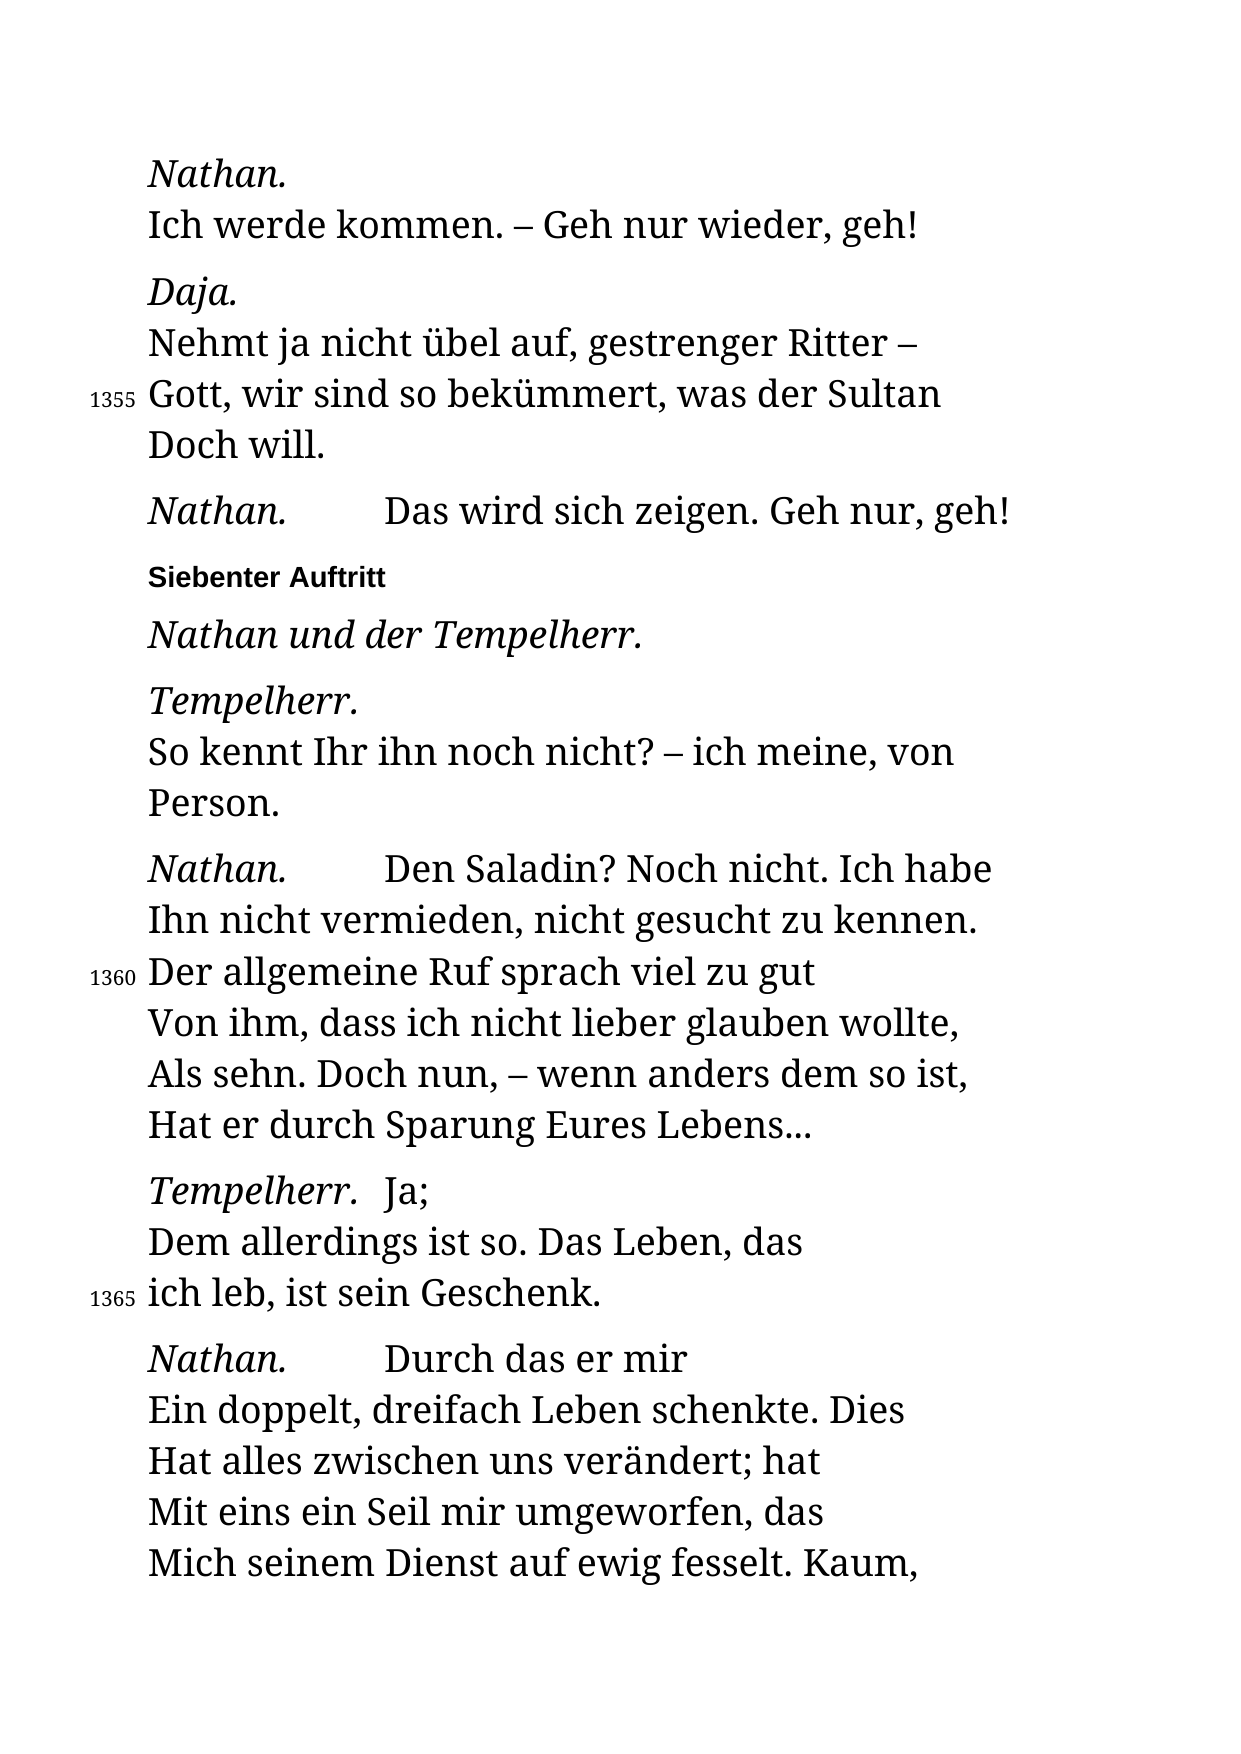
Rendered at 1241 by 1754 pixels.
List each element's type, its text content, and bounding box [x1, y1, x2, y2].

subtitle Siebenter Auftritt [148, 560, 1092, 593]
text So kennt Ihr ihn noch nicht? – ich meine, von [148, 726, 1092, 777]
text Mit eins ein Seil mir umgeworfen, das [148, 1485, 1092, 1536]
text Dem allerdings ist so. Das Leben, das [148, 1215, 1092, 1266]
text Ich werde kommen. – Geh nur wieder, geh! [148, 199, 1092, 250]
text Der allgemeine Ruf sprach viel zu gut [148, 945, 1092, 996]
text Nathan und der Tempelherr. [148, 608, 1092, 659]
text Ein doppelt, dreifach Leben schenkte. Dies [148, 1383, 1092, 1434]
text Tempelherr. [148, 674, 1092, 726]
text Nathan. Durch das er mir [148, 1332, 1092, 1383]
text Nathan. Den Saladin? Noch nicht. Ich habe [148, 843, 1092, 894]
text Tempelherr. Ja; [148, 1164, 1092, 1215]
text Person. [148, 777, 1092, 828]
text Doch will. [148, 418, 1092, 469]
text Mich seinem Dienst auf ewig fesselt. Kaum, [148, 1536, 1092, 1587]
text Nehmt ja nicht übel auf, gestrenger Ritter – [148, 316, 1092, 367]
text ich leb, ist sein Geschenk. [148, 1266, 1092, 1317]
text Als sehn. Doch nun, – wenn anders dem so ist, [148, 1047, 1092, 1098]
text Nathan. [148, 148, 1092, 199]
text Hat alles zwischen uns verändert; hat [148, 1434, 1092, 1485]
text Nathan. Das wird sich zeigen. Geh nur, geh! [148, 484, 1092, 535]
text Ihn nicht vermieden, nicht gesucht zu kennen. [148, 894, 1092, 945]
text Gott, wir sind so bekümmert, was der Sultan [148, 367, 1092, 418]
text Daja. [148, 265, 1092, 316]
text Hat er durch Sparung Eures Lebens... [148, 1098, 1092, 1149]
text Von ihm, dass ich nicht lieber glauben wollte, [148, 996, 1092, 1047]
